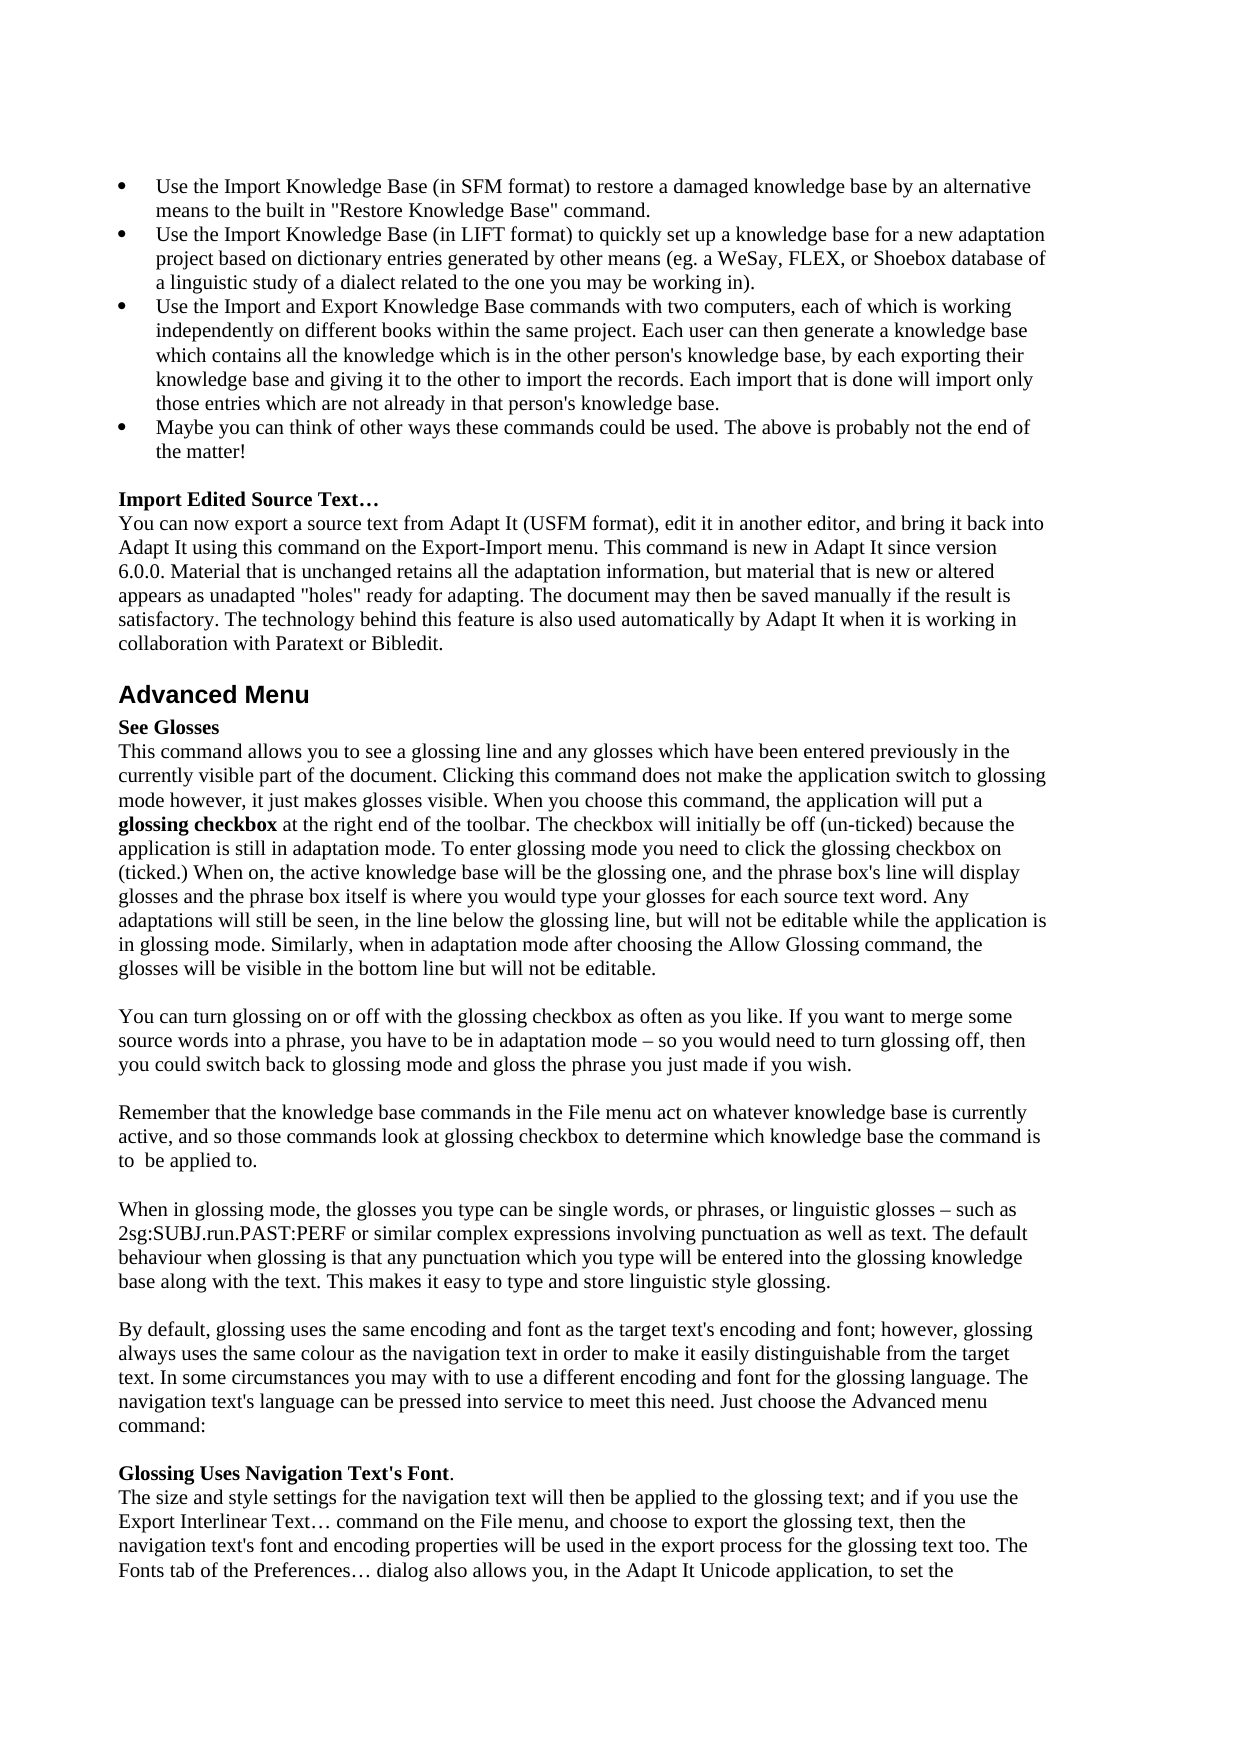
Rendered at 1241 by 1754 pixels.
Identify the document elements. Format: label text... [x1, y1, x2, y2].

text Glossing Uses Navigation Text's Font. [118, 1461, 1048, 1485]
list Use the Import Knowledge Base (in SFM format) to restore a damaged knowledge base by an alternative means to the built in "Restore Knowledge Base" command. [118, 174, 1048, 222]
list Maybe you can think of other ways these commands could be used. The above is probably not the end of the matter! [118, 415, 1048, 463]
text The size and style settings for the navigation text will then be applied to the glossing text; and if you use the Export Interlinear Text… command on the File menu, and choose to export the glossing text, then the navigation text's font and encoding properties will be used in the export process for the glossing text too. The Fonts tab of the Preferences… dialog also allows you, in the Adapt It Unicode application, to set the [118, 1485, 1048, 1582]
text This command allows you to see a glossing line and any glosses which have been entered previously in the currently visible part of the document. Clicking this command does not make the application switch to glossing mode however, it just makes glosses visible. When you choose this command, the application will put a glossing checkbox at the right end of the toolbar. The checkbox will initially be off (un-ticked) because the application is still in adaptation mode. To enter glossing mode you need to click the glossing checkbox on (ticked.) When on, the active knowledge base will be the glossing one, and the phrase box's line will display glosses and the phrase box itself is where you would type your glosses for each source text word. Any adaptations will still be seen, in the line below the glossing line, but will not be editable while the application is in glossing mode. Similarly, when in adaptation mode after choosing the Allow Glossing command, the glosses will be visible in the bottom line but will not be editable. [118, 739, 1048, 980]
list Use the Import Knowledge Base (in LIFT format) to quickly set up a knowledge base for a new adaptation project based on dictionary entries generated by other means (eg. a WeSay, FLEX, or Shoebox database of a linguistic study of a dialect related to the one you may be working in). [118, 222, 1048, 294]
text See Glosses [118, 715, 1048, 739]
text Remember that the knowledge base commands in the File menu act on whatever knowledge base is currently active, and so those commands look at glossing checkbox to determine which knowledge base the command is to be applied to. [118, 1100, 1048, 1172]
text You can now export a source text from Adapt It (USFM format), edit it in another editor, and bring it back into Adapt It using this command on the Export-Import menu. This command is new in Adapt It since version 6.0.0. Material that is unchanged retains all the adaptation information, but material that is new or altered appears as unadapted "holes" ready for adapting. The document may then be saved manually if the result is satisfactory. The technology behind this feature is also used automatically by Adapt It when it is working in collaboration with Paratext or Bibledit. [118, 511, 1048, 655]
list Use the Import and Export Knowledge Base commands with two computers, each of which is working independently on different books within the same project. Each user can then generate a knowledge base which contains all the knowledge which is in the other person's knowledge base, by each exporting their knowledge base and giving it to the other to import the records. Each import that is done will import only those entries which are not already in that person's knowledge base. [118, 294, 1048, 415]
subtitle Advanced Menu [118, 680, 1048, 709]
text By default, glossing uses the same encoding and font as the target text's encoding and font; however, glossing always uses the same colour as the navigation text in order to make it easily distinguishable from the target text. In some circumstances you may with to use a different encoding and font for the glossing language. The navigation text's language can be pressed into service to meet this need. Just choose the Advanced menu command: [118, 1317, 1048, 1437]
text Import Edited Source Text… [118, 487, 1048, 511]
text You can turn glossing on or off with the glossing checkbox as often as you like. If you want to merge some source words into a phrase, you have to be in adaptation mode – so you would need to turn glossing off, then you could switch back to glossing mode and gloss the phrase you just made if you wish. [118, 1004, 1048, 1076]
text When in glossing mode, the glosses you type can be single words, or phrases, or linguistic glosses – such as 2sg:SUBJ.run.PAST:PERF or similar complex expressions involving punctuation as well as text. The default behaviour when glossing is that any punctuation which you type will be entered into the glossing knowledge base along with the text. This makes it easy to type and store linguistic style glossing. [118, 1197, 1048, 1293]
